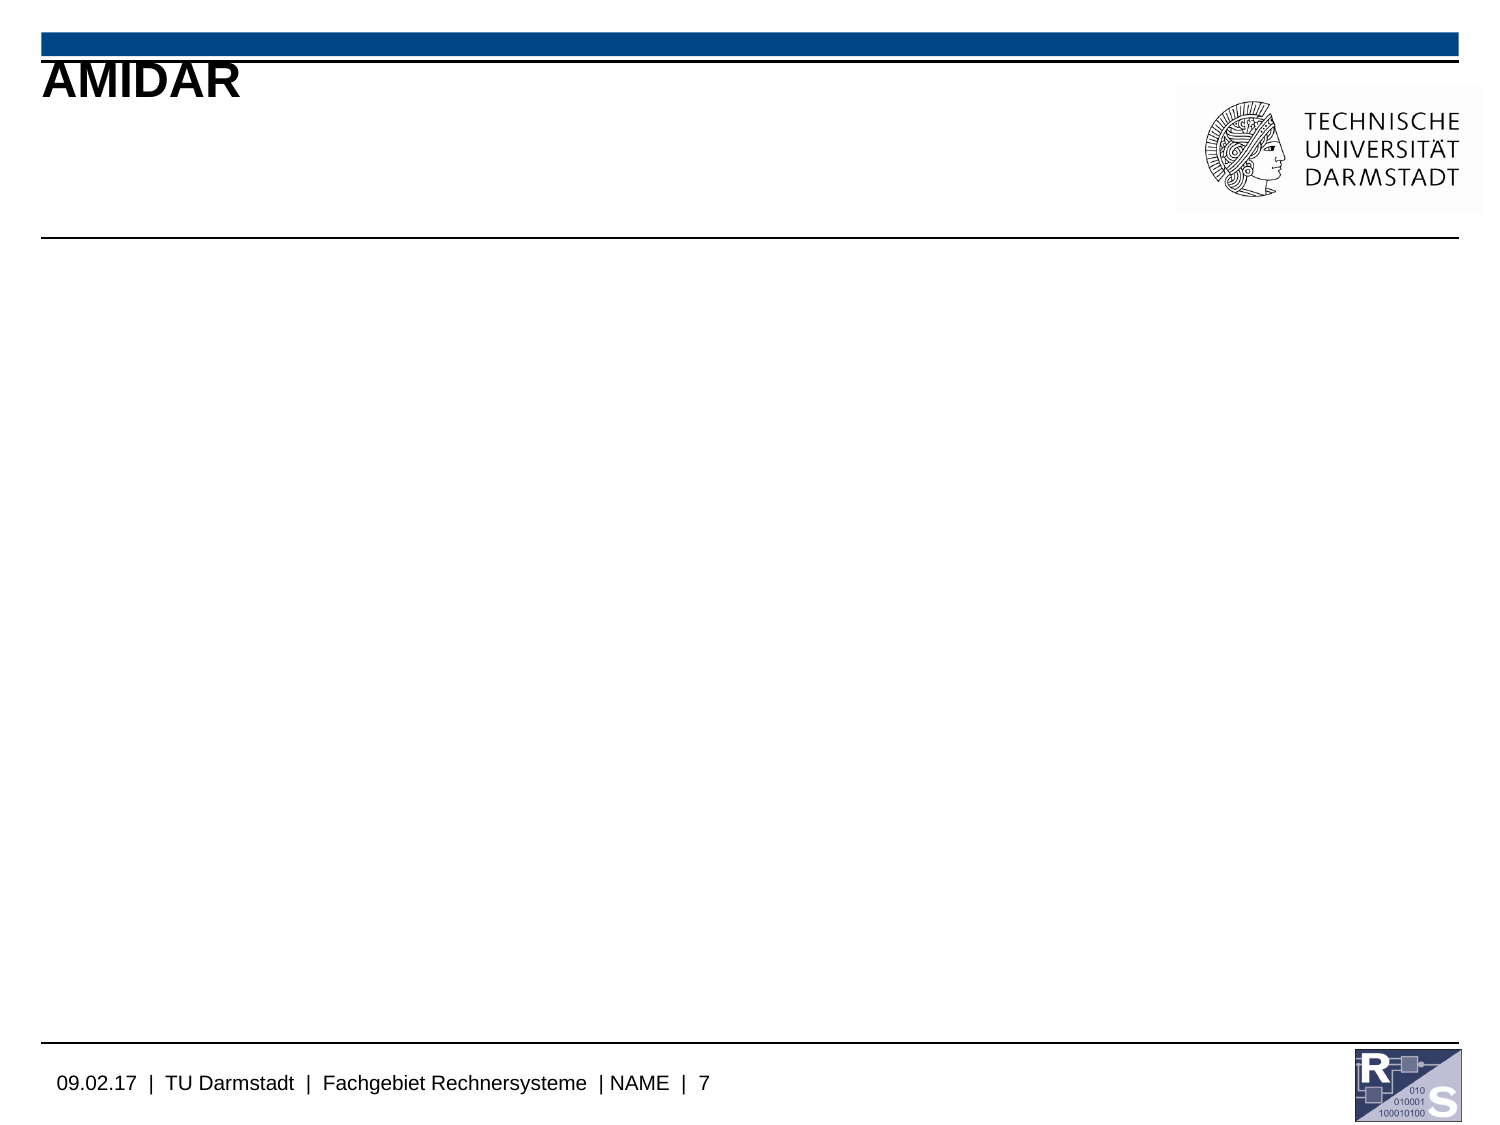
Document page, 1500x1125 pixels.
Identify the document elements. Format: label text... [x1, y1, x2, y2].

title AMIDAR [41, 5, 1131, 156]
picture [1355, 1049, 1462, 1122]
